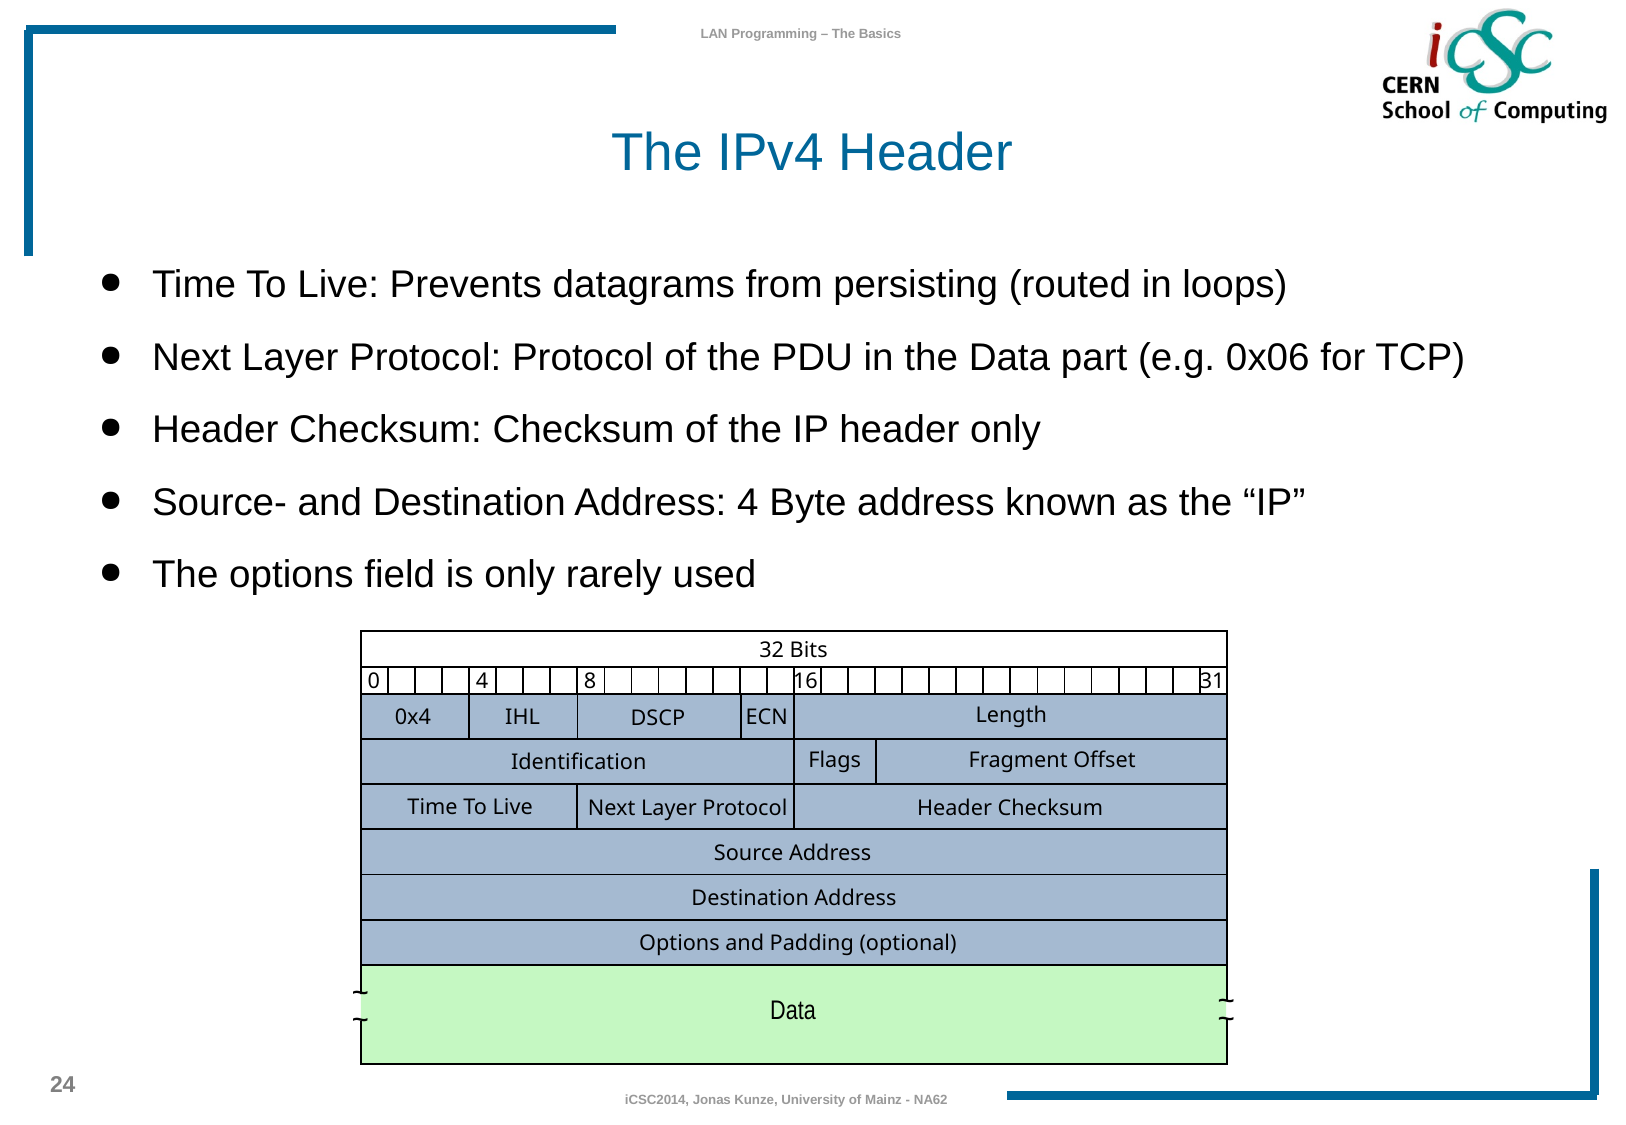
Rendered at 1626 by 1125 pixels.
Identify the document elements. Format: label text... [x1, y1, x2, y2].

list Time To Live: Prevents datagrams from persisting (routed in loops) Next Layer Protocol: Protocol of the PDU in the Data part (e.g. 0x06 for TCP) Header Checksum: Checksum of the IP header only Source- and Destination Address: 4 Byte address known as the “IP” The options field is only rarely used [81, 263, 1512, 1051]
title The IPv4 Header [81, 44, 1544, 233]
picture [1381, 8, 1608, 125]
picture [353, 630, 1234, 1065]
